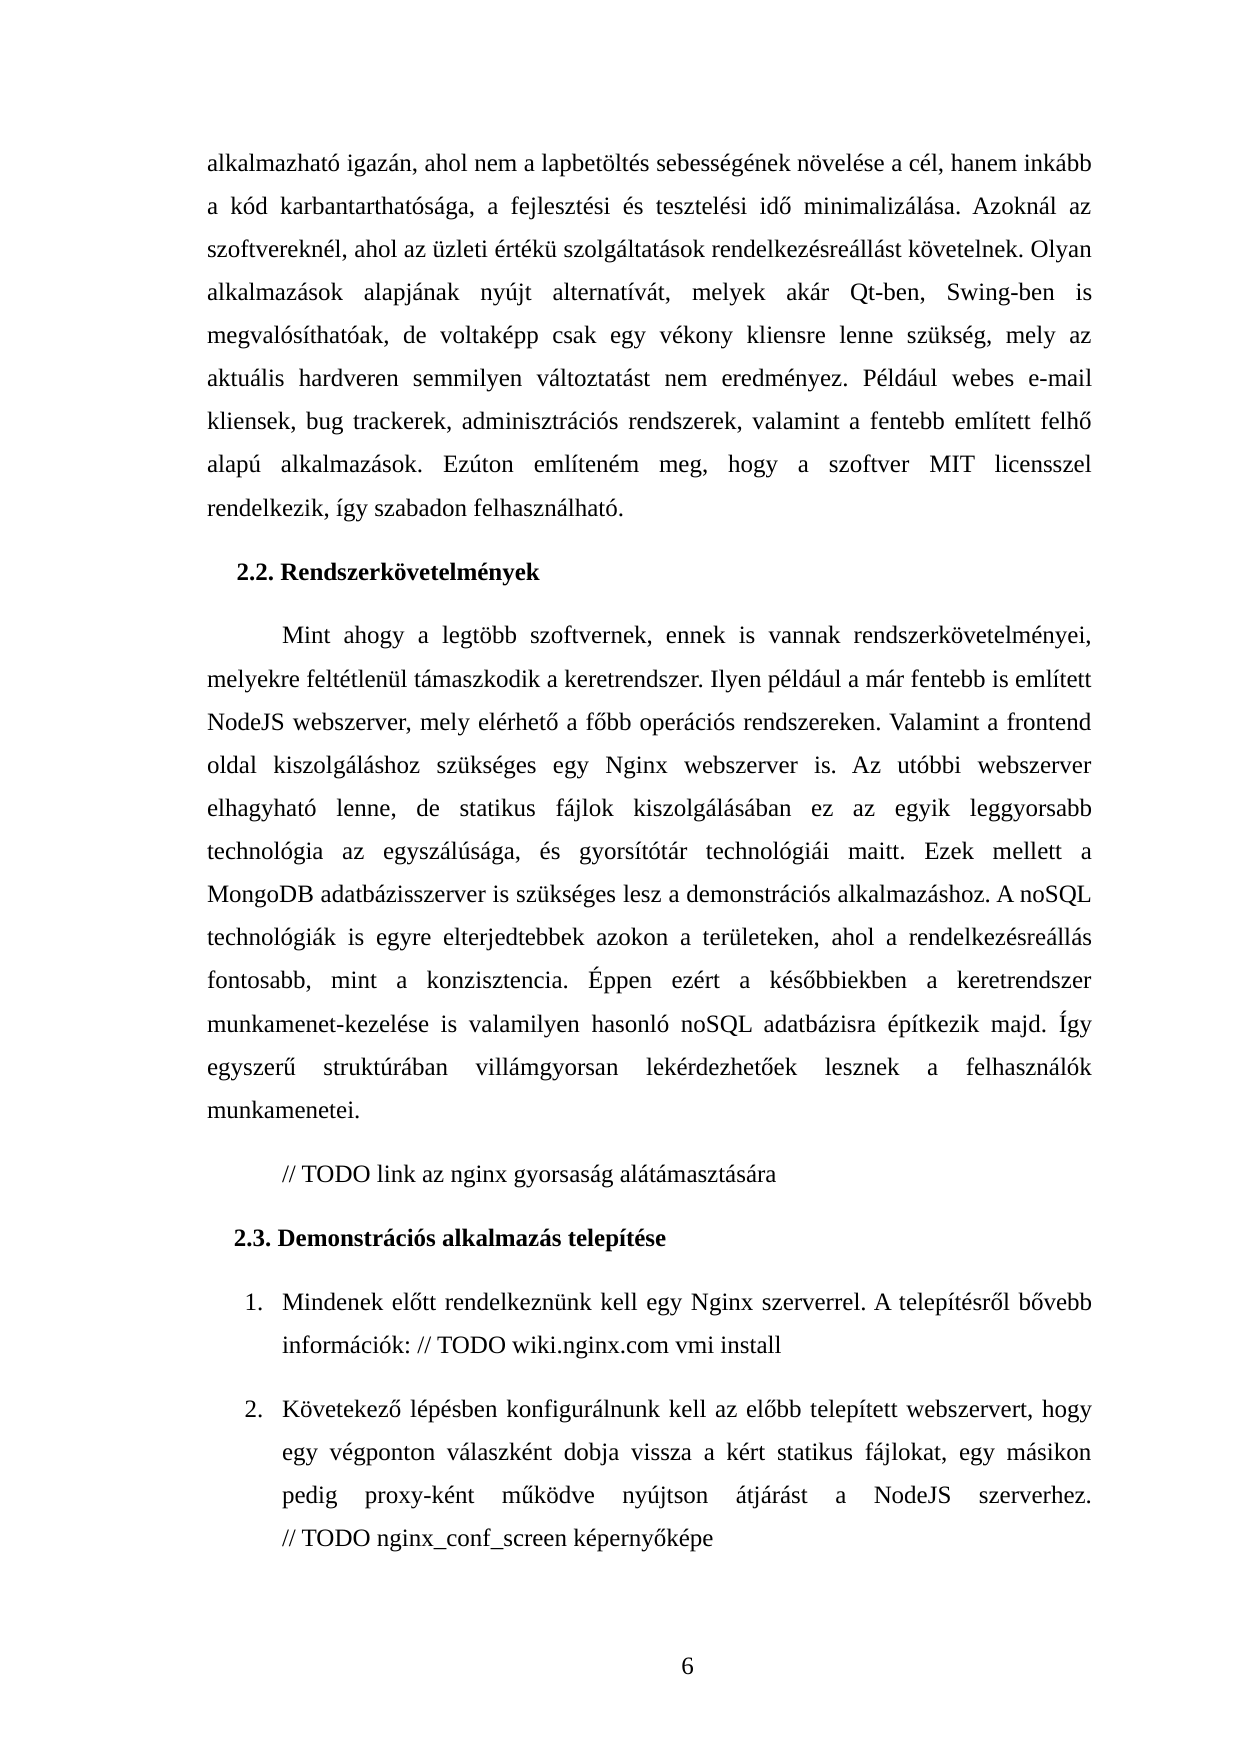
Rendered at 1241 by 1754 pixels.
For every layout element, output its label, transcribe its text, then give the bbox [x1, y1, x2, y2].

subtitle 2.2. Rendszerkövetelmények [207, 557, 1092, 585]
text alkalmazható igazán, ahol nem a lapbetöltés sebességének növelése a cél, hanem inkább a kód karbantarthatósága, a fejlesztési és tesztelési idő minimalizálása. Azoknál az szoftvereknél, ahol az üzleti értékü szolgáltatások rendelkezésreállást követelnek. Olyan alkalmazások alapjának nyújt alternatívát, melyek akár Qt-ben, Swing-ben is megvalósíthatóak, de voltaképp csak egy vékony kliensre lenne szükség, mely az aktuális hardveren semmilyen változtatást nem eredményez. Például webes e-mail kliensek, bug trackerek, adminisztrációs rendszerek, valamint a fentebb említett felhő alapú alkalmazások. Ezúton említeném meg, hogy a szoftver MIT licensszel rendelkezik, így szabadon felhasználható. [207, 148, 1092, 521]
list Követekező lépésben konfigurálnunk kell az előbb telepített webszervert, hogy egy végponton válaszként dobja vissza a kért statikus fájlokat, egy másikon pedig proxy-ként működve nyújtson átjárást a NodeJS szerverhez. // TODO nginx_conf_screen képernyőképe [244, 1394, 1092, 1552]
subtitle 2.3. Demonstrációs alkalmazás telepítése [207, 1223, 1092, 1252]
text // TODO link az nginx gyorsaság alátámasztására [207, 1159, 1092, 1188]
list Mindenek előtt rendelkeznünk kell egy Nginx szerverrel. A telepítésről bővebb információk: // TODO wiki.nginx.com vmi install [244, 1287, 1092, 1359]
text Mint ahogy a legtöbb szoftvernek, ennek is vannak rendszerkövetelményei, melyekre feltétlenül támaszkodik a keretrendszer. Ilyen például a már fentebb is említett NodeJS webszerver, mely elérhető a főbb operációs rendszereken. Valamint a frontend oldal kiszolgáláshoz szükséges egy Nginx webszerver is. Az utóbbi webszerver elhagyható lenne, de statikus fájlok kiszolgálásában ez az egyik leggyorsabb technológia az egyszálúsága, és gyorsítótár technológiái maitt. Ezek mellett a MongoDB adatbázisszerver is szükséges lesz a demonstrációs alkalmazáshoz. A noSQL technológiák is egyre elterjedtebbek azokon a területeken, ahol a rendelkezésreállás fontosabb, mint a konzisztencia. Éppen ezért a későbbiekben a keretrendszer munkamenet-kezelése is valamilyen hasonló noSQL adatbázisra építkezik majd. Így egyszerű struktúrában villámgyorsan lekérdezhetőek lesznek a felhasználók munkamenetei. [207, 621, 1092, 1124]
